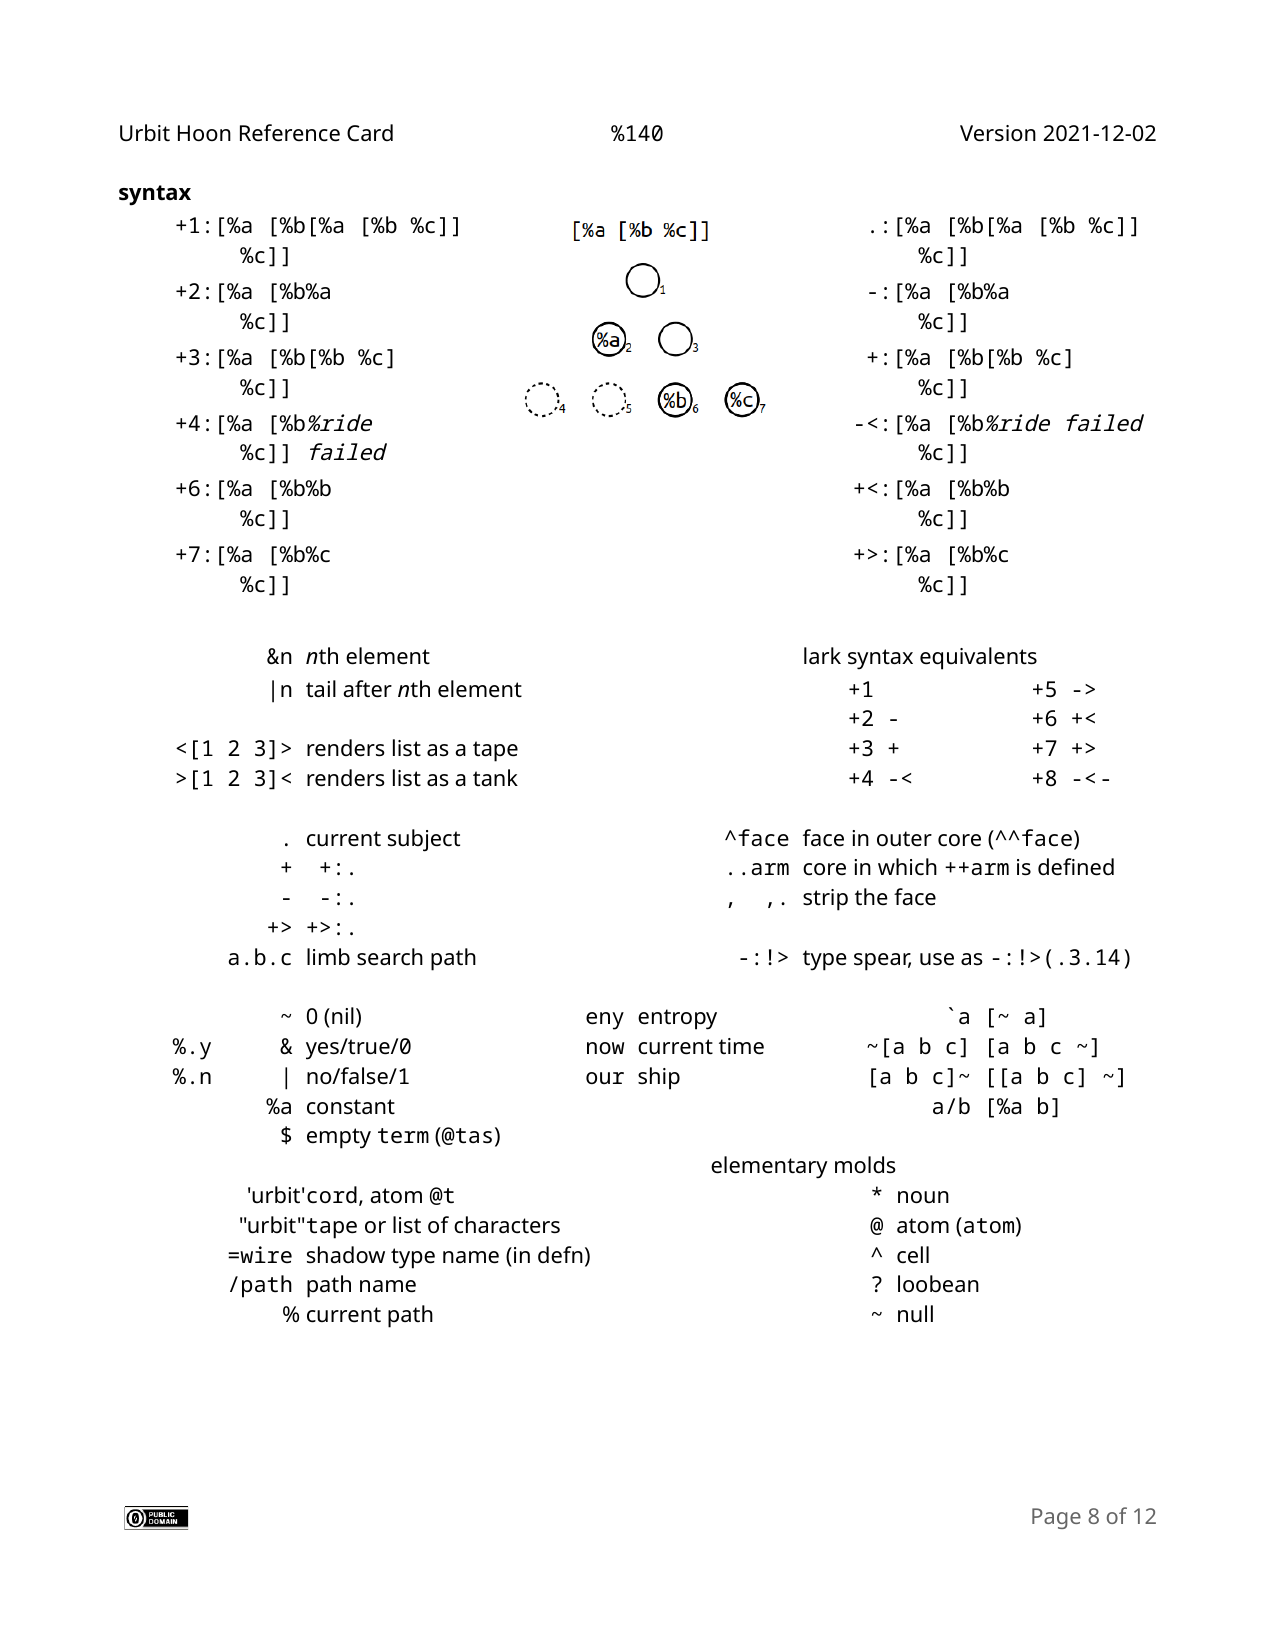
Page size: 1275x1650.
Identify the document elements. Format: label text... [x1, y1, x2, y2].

table_cell % [118, 1299, 306, 1329]
table_cell [465, 405, 637, 470]
picture [505, 218, 778, 419]
table_cell atom (atom) [896, 1210, 1157, 1239]
table_cell [a b c ~] [984, 1031, 1157, 1061]
table_cell +>:[%a [%b %c]] [803, 536, 984, 602]
table_cell +6:[%a [%b %c]] [118, 470, 306, 536]
table_cell [465, 639, 637, 673]
table_cell tail after nth element [306, 674, 637, 703]
table_cell +3 [803, 733, 887, 763]
table_cell ship [638, 1061, 802, 1091]
table_cell ? [638, 1269, 896, 1299]
table_cell [638, 639, 802, 673]
table_cell +1 [803, 674, 887, 703]
table_cell a/b [803, 1091, 984, 1120]
table_cell +3:[%a [%b %c]] [118, 339, 306, 404]
table_cell /path [118, 1269, 306, 1299]
table_cell [638, 703, 802, 733]
table_cell | [212, 1061, 306, 1091]
table_cell $ [118, 1120, 306, 1150]
table_cell - [118, 882, 306, 912]
table_cell -> [1070, 674, 1157, 703]
table_cell [465, 603, 637, 637]
table_cell [803, 793, 1157, 822]
table_cell [638, 1091, 802, 1120]
table_cell loobean [896, 1269, 1157, 1299]
table_cell %b [984, 470, 1157, 536]
table_cell ~[a b c] [803, 1031, 984, 1061]
table_cell [464, 882, 637, 912]
table_cell 0 (nil) [306, 1001, 464, 1031]
table_cell core in which ++arm is defined [803, 852, 1157, 882]
table_cell no/false/1 [306, 1061, 464, 1091]
table_cell [306, 1150, 637, 1180]
table_header [465, 208, 637, 273]
table_cell [896, 1120, 1157, 1150]
table_cell +4:[%a [%b %c]] [118, 404, 306, 470]
table_cell cell [896, 1240, 1157, 1269]
table_cell ~ [638, 1299, 896, 1329]
table_cell [638, 763, 802, 793]
table_cell face in outer core (^^face) [803, 823, 1157, 852]
table_cell +:. [306, 852, 464, 882]
table_cell +2 [803, 703, 887, 733]
table_cell entropy [638, 1001, 802, 1031]
table_cell null [896, 1299, 1157, 1329]
table_cell now [464, 1031, 637, 1061]
table_cell noun [896, 1180, 1157, 1210]
table_cell a.b.c [118, 942, 306, 971]
table_header .:[%a [%b %c]] [803, 207, 984, 273]
table_cell current path [306, 1299, 637, 1329]
table_cell +5 [984, 674, 1070, 703]
table_cell +8 [984, 763, 1070, 793]
table_cell "urbit" [118, 1210, 306, 1239]
table_cell yes/true/0 [306, 1031, 464, 1061]
table_cell %.n [118, 1061, 212, 1091]
table_cell %a [118, 1091, 306, 1120]
table_cell [638, 405, 802, 470]
table_cell +<:[%a [%b %c]] [803, 470, 984, 536]
table_cell [306, 703, 637, 733]
table_cell [306, 971, 464, 1001]
table_cell our [464, 1061, 637, 1091]
table_cell [118, 793, 306, 822]
table_cell -:[%a [%b %c]] [803, 273, 984, 339]
table_cell -< [887, 763, 984, 793]
table_cell %b [306, 470, 464, 536]
table_cell shadow type name (in defn) [306, 1240, 637, 1269]
table_cell %ride failed [306, 404, 464, 470]
table_cell [638, 1120, 896, 1150]
table_cell +> [1070, 733, 1157, 763]
table_cell elementary molds [638, 1150, 896, 1180]
table_cell =wire [118, 1240, 306, 1269]
table_cell tape or list of characters [306, 1210, 637, 1239]
table_cell -:. [306, 882, 464, 912]
table_cell |n [118, 674, 306, 703]
table_cell -:!> [638, 942, 802, 971]
table_cell [638, 733, 802, 763]
table_cell strip the face [803, 882, 984, 912]
table_cell [638, 912, 802, 942]
table_cell -< - [1070, 763, 1157, 793]
table_cell [638, 537, 802, 602]
table_cell [118, 703, 306, 733]
table_cell `a [803, 1001, 984, 1031]
picture [124, 1506, 189, 1530]
table_cell +6 [984, 703, 1070, 733]
table_cell current subject [306, 823, 637, 852]
table_cell [118, 971, 306, 1001]
table_cell %ride failed [984, 404, 1157, 470]
table_cell - [887, 703, 984, 733]
table_cell [778, 340, 802, 404]
table_cell +< [1070, 703, 1157, 733]
table_cell ..arm [638, 852, 802, 882]
table_cell %c [984, 536, 1157, 602]
table_cell [984, 882, 1157, 912]
table_cell [118, 1150, 306, 1180]
table_cell [%a b] [984, 1091, 1157, 1120]
table_cell [464, 971, 637, 1001]
table_cell [984, 602, 1157, 637]
table_cell [638, 675, 802, 703]
table_cell -<:[%a [%b %c]] [803, 404, 984, 470]
table_cell ^ [638, 1240, 896, 1269]
table_cell ~ [118, 1001, 306, 1031]
table_cell <[1 2 3]> [118, 733, 306, 763]
table_cell %.y [118, 1031, 212, 1061]
table_cell %c [306, 536, 464, 602]
table_cell ^face [638, 823, 802, 852]
table_cell + [887, 733, 984, 763]
table_cell [465, 274, 505, 339]
table_cell [984, 971, 1157, 1001]
table_cell * [638, 1180, 896, 1210]
table_cell [638, 471, 802, 536]
table_cell [803, 971, 984, 1001]
table_cell +4 [803, 763, 887, 793]
table_cell constant [306, 1091, 464, 1120]
table_cell empty term (@tas) [306, 1120, 637, 1150]
table_cell +7:[%a [%b %c]] [118, 536, 306, 602]
table_cell [778, 274, 802, 339]
table_cell [464, 852, 637, 882]
table_cell [a b c]~ [803, 1061, 984, 1091]
table_cell nth element [306, 638, 464, 673]
table_cell [~ a] [984, 1001, 1157, 1031]
table_header +1:[%a [%b %c]] [118, 207, 306, 273]
table_header [%a [%b %c]] [306, 207, 464, 273]
table_cell renders list as a tape [306, 733, 637, 763]
text syntax [118, 177, 1157, 207]
table_cell +> [118, 912, 306, 942]
table_cell lark syntax equivalents [803, 638, 1157, 673]
table_cell %a [306, 273, 464, 339]
table_cell cord, atom @t [306, 1180, 637, 1210]
table_cell limb search path [306, 942, 637, 971]
table_cell & [212, 1031, 306, 1061]
table_cell [887, 674, 984, 703]
table_cell [896, 1150, 1157, 1180]
table_cell path name [306, 1269, 637, 1299]
table_cell [638, 793, 802, 822]
table_cell [[a b c] ~] [984, 1061, 1157, 1091]
table_cell + [118, 852, 306, 882]
table_cell [465, 537, 637, 602]
table_cell [306, 793, 637, 822]
table_cell [638, 603, 802, 637]
table_cell +7 [984, 733, 1070, 763]
table_cell 'urbit' [118, 1180, 306, 1210]
table_cell . [118, 823, 306, 852]
table_cell [118, 602, 306, 637]
table_header [638, 208, 802, 273]
table_cell +>:. [306, 912, 464, 942]
table_cell [803, 602, 984, 637]
table_cell [465, 340, 505, 404]
table_cell [%b %c] [984, 339, 1157, 404]
table_cell [%b %c] [306, 339, 464, 404]
table_cell +:[%a [%b %c]] [803, 339, 984, 404]
table_cell [803, 912, 1157, 942]
table_cell [638, 971, 802, 1001]
table_cell renders list as a tank [306, 763, 637, 793]
table_cell >[1 2 3]< [118, 763, 306, 793]
table_cell , ,. [638, 882, 802, 912]
table_cell [306, 602, 464, 637]
table_cell @ [638, 1210, 896, 1239]
table_header [%a [%b %c]] [984, 207, 1157, 273]
table_cell &n [118, 638, 306, 673]
table_cell %a [984, 273, 1157, 339]
table_cell [464, 1091, 637, 1120]
table_cell +2:[%a [%b %c]] [118, 273, 306, 339]
table_cell type spear, use as -:!>(.3.14) [803, 942, 1157, 971]
table_cell [465, 471, 637, 536]
table_cell current time [638, 1031, 802, 1061]
table_cell eny [464, 1001, 637, 1031]
table_cell [464, 912, 637, 942]
